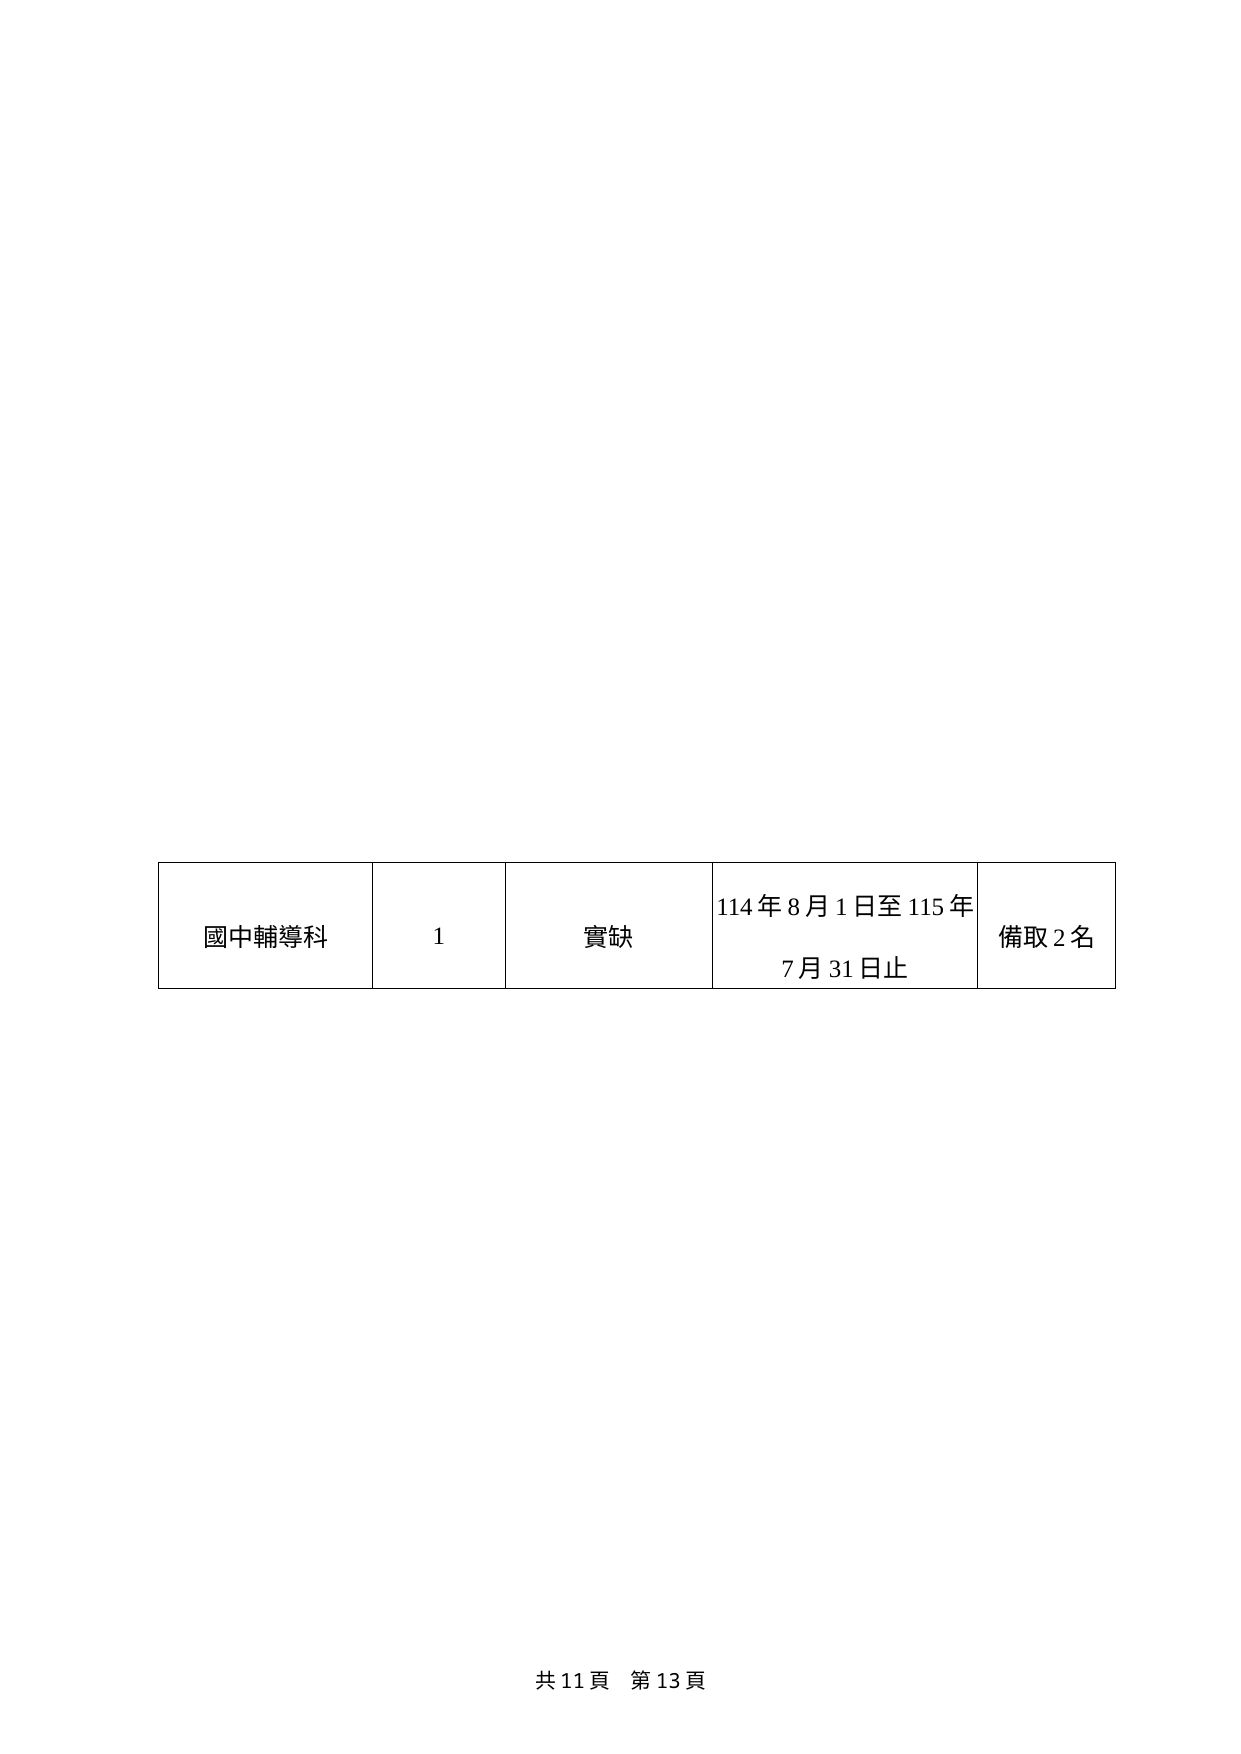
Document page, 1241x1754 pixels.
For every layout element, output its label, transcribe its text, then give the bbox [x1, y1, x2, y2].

table_cell 國中輔導科 [159, 863, 372, 988]
table_cell 114年8月1日至115年7月31日止 [713, 863, 977, 988]
table_cell 備取2名 [978, 863, 1115, 988]
table_cell 實缺 [506, 863, 712, 988]
table_cell 1 [373, 863, 505, 988]
